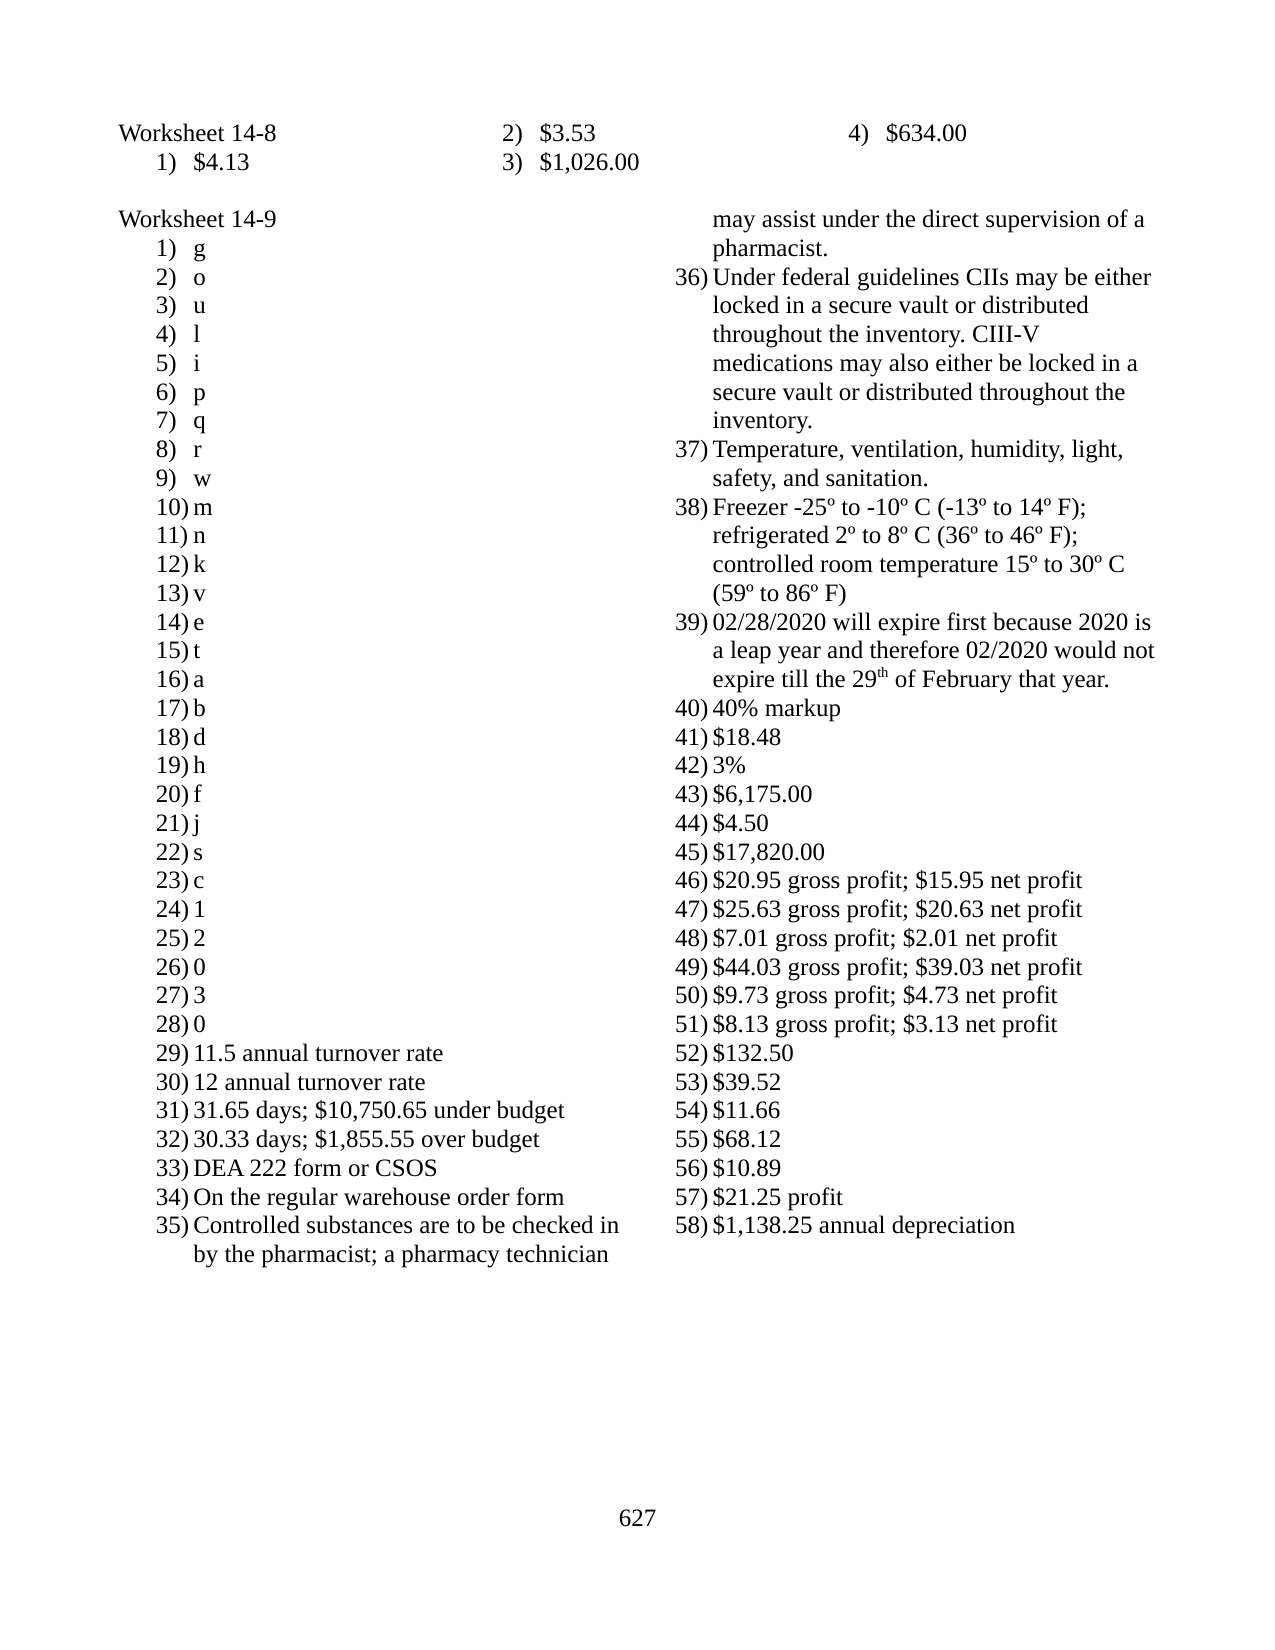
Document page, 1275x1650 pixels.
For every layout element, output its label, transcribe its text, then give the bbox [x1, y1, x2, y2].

list $11.66 [675, 1096, 1157, 1124]
list 3 [156, 981, 637, 1009]
list a [156, 664, 637, 693]
list $10.89 [675, 1153, 1157, 1182]
list n [156, 521, 637, 549]
list $25.63 gross profit; $20.63 net profit [675, 894, 1157, 923]
list 1 [156, 894, 637, 923]
list s [156, 837, 637, 866]
list q [156, 406, 637, 434]
list 40% markup [675, 693, 1157, 722]
list 0 [156, 952, 637, 981]
list $6,175.00 [675, 779, 1157, 808]
list 02/28/2020 will expire first because 2020 is a leap year and therefore 02/2020 would not expire till the 29th of February that year. [675, 607, 1157, 693]
list i [156, 348, 637, 377]
list 30.33 days; $1,855.55 over budget [156, 1124, 637, 1153]
list $20.95 gross profit; $15.95 net profit [675, 866, 1157, 894]
list Controlled substances are to be checked in by the pharmacist; a pharmacy technician [156, 1211, 637, 1268]
list Temperature, ventilation, humidity, light, safety, and sanitation. [675, 434, 1157, 492]
list $7.01 gross profit; $2.01 net profit [675, 923, 1157, 952]
list f [156, 779, 637, 808]
list Freezer -25º to -10º C (-13º to 14º F); refrigerated 2º to 8º C (36º to 46º F); controlled room temperature 15º to 30º C (59º to 86º F) [675, 492, 1157, 607]
list h [156, 751, 637, 779]
list 2 [156, 923, 637, 952]
list DEA 222 form or CSOS [156, 1153, 637, 1182]
list $4.13 [156, 147, 464, 176]
list 31.65 days; $10,750.65 under budget [156, 1096, 637, 1124]
list Under federal guidelines CIIs may be either locked in a secure vault or distributed throughout the inventory. CIII-V medications may also either be locked in a secure vault or distributed throughout the inventory. [675, 262, 1157, 434]
list u [156, 291, 637, 319]
list k [156, 549, 637, 578]
list 12 annual turnover rate [156, 1067, 637, 1096]
list g [156, 233, 637, 262]
list c [156, 866, 637, 894]
list $4.50 [675, 808, 1157, 837]
list l [156, 319, 637, 348]
list d [156, 722, 637, 751]
list v [156, 578, 637, 607]
list $132.50 [675, 1038, 1157, 1067]
list $39.52 [675, 1067, 1157, 1096]
list On the regular warehouse order form [156, 1182, 637, 1211]
list may assist under the direct supervision of a pharmacist. [675, 204, 1157, 262]
list o [156, 262, 637, 291]
list $44.03 gross profit; $39.03 net profit [675, 952, 1157, 981]
list j [156, 808, 637, 837]
list t [156, 636, 637, 664]
text Worksheet 14-9 [118, 204, 637, 233]
list 0 [156, 1009, 637, 1038]
list 3% [675, 751, 1157, 779]
list b [156, 693, 637, 722]
list m [156, 492, 637, 521]
list p [156, 377, 637, 406]
list $21.25 profit [675, 1182, 1157, 1211]
list $1,026.00 [502, 147, 811, 176]
list $18.48 [675, 722, 1157, 751]
list $9.73 gross profit; $4.73 net profit [675, 981, 1157, 1009]
text Worksheet 14-8 [118, 118, 464, 147]
list $634.00 [848, 118, 1157, 147]
list $3.53 [502, 118, 811, 147]
list 11.5 annual turnover rate [156, 1038, 637, 1067]
list $68.12 [675, 1124, 1157, 1153]
list $1,138.25 annual depreciation [675, 1211, 1157, 1239]
list $8.13 gross profit; $3.13 net profit [675, 1009, 1157, 1038]
list e [156, 607, 637, 636]
list r [156, 434, 637, 463]
list $17,820.00 [675, 837, 1157, 866]
list w [156, 463, 637, 492]
